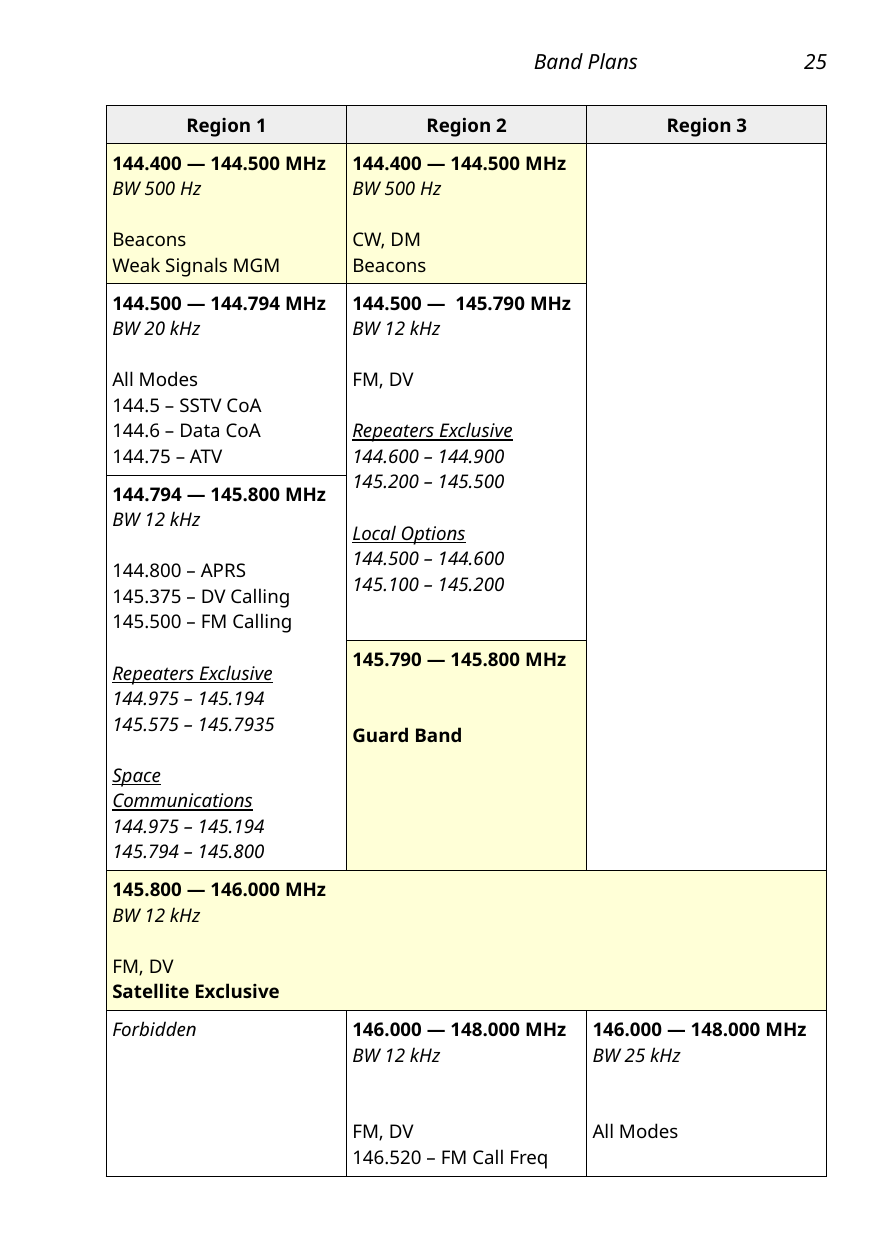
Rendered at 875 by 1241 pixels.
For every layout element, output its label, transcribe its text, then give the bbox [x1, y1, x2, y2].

table_header Region 1 [107, 106, 346, 143]
table_header Region 3 [587, 106, 826, 143]
table_cell 144.500 — 144.794 MHz BW 20 kHz All Modes 144.5 – SSTV CoA 144.6 – Data CoA 144.75 – ATV [107, 284, 346, 474]
table_cell 144.400 — 144.500 MHz BW 500 Hz Beacons Weak Signals MGM [107, 144, 346, 283]
table_cell 144.794 — 145.800 MHz BW 12 kHz 144.800 – APRS 145.375 – DV Calling 145.500 – FM Calling Repeaters Exclusive 144.975 – 145.194 145.575 – 145.7935 Space Communications 144.975 – 145.194 145.794 – 145.800 [107, 476, 346, 870]
table_cell 146.000 — 148.000 MHz BW 12 kHz FM, DV 146.520 – FM Call Freq [347, 1011, 586, 1176]
table_cell 144.400 — 144.500 MHz BW 500 Hz CW, DM Beacons [347, 144, 586, 283]
table_header Region 2 [347, 106, 586, 143]
table_cell 145.790 — 145.800 MHz Guard Band [347, 641, 586, 870]
table_cell Forbidden [107, 1011, 346, 1176]
table_cell 144.500 — 145.790 MHz BW 12 kHz FM, DV Repeaters Exclusive 144.600 – 144.900 145.200 – 145.500 Local Options 144.500 – 144.600 145.100 – 145.200 [347, 284, 586, 639]
table_cell 145.800 — 146.000 MHz BW 12 kHz FM, DV Satellite Exclusive [107, 871, 826, 1010]
table_cell 146.000 — 148.000 MHz BW 25 kHz All Modes [587, 1011, 826, 1176]
